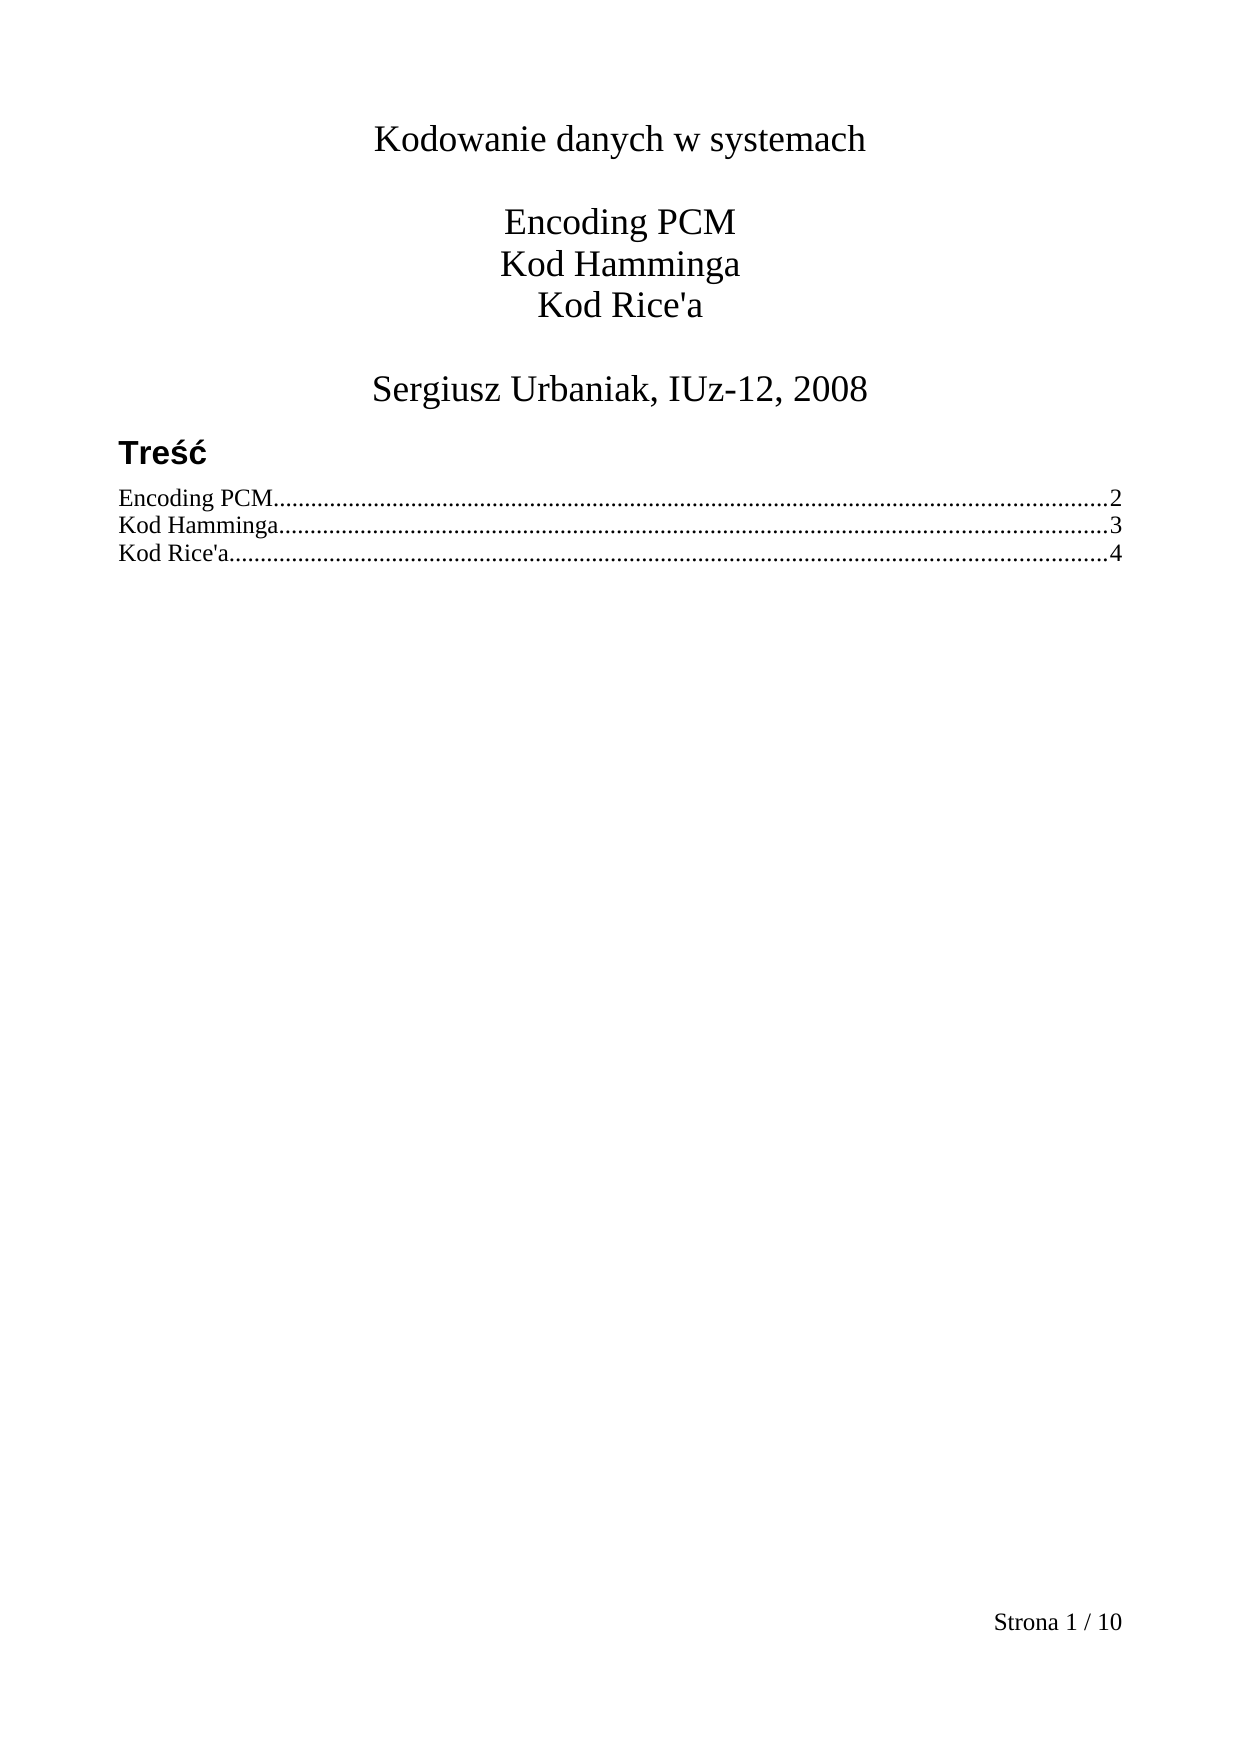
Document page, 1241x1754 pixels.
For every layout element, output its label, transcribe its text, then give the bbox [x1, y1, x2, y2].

text Encoding PCM [118, 201, 1122, 243]
text Kodowanie danych w systemach [118, 118, 1122, 160]
text Kod Hamminga [118, 243, 1122, 284]
subtitle Treść [118, 434, 1122, 471]
text Kod Hamminga 3 [118, 512, 1122, 539]
text Encoding PCM 2 [118, 484, 1122, 512]
text Kod Rice'a 4 [118, 539, 1122, 567]
text Kod Rice'a [118, 284, 1122, 326]
text Sergiusz Urbaniak, IUz-12, 2008 [118, 367, 1122, 409]
